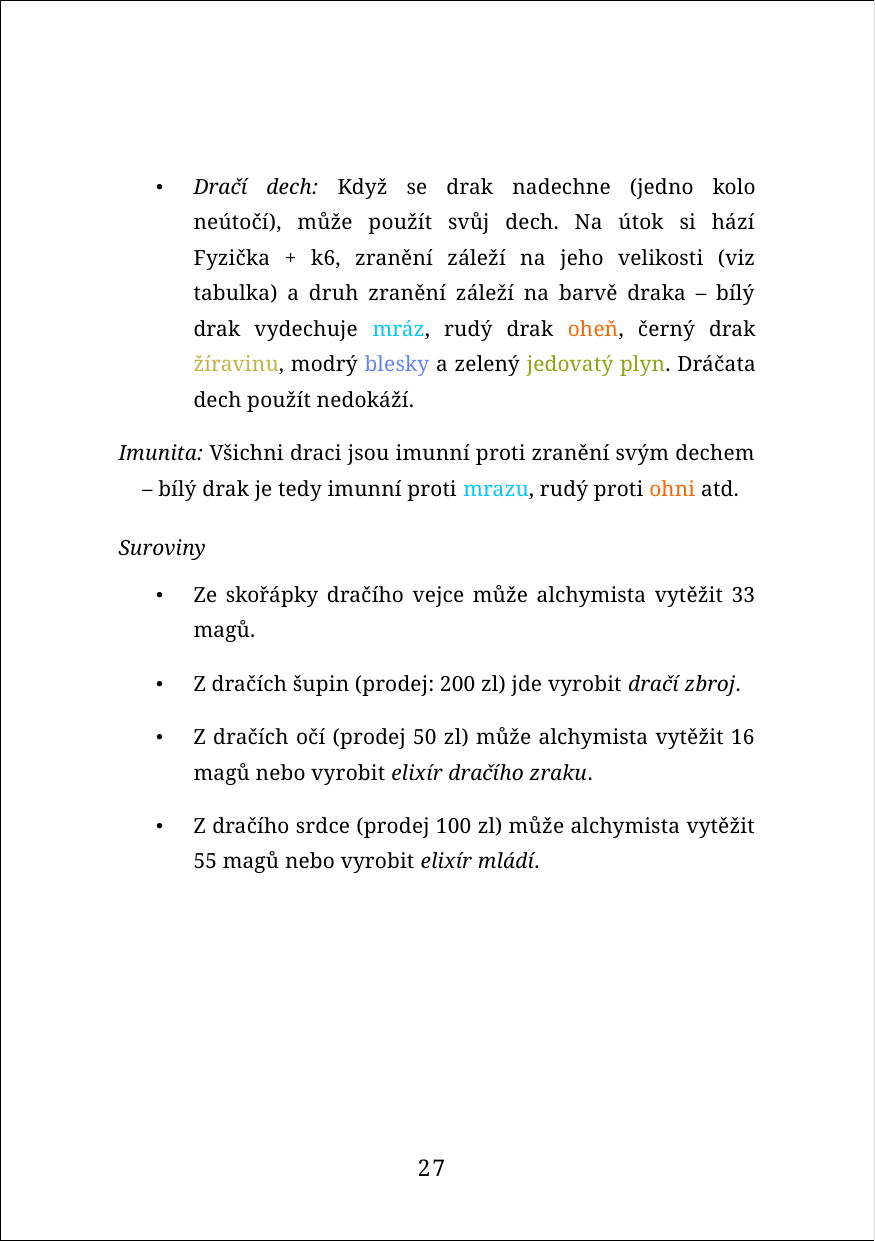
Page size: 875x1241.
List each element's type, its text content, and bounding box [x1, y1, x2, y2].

list Z dračího srdce (prodej 100 zl) může alchymista vytěžit 55 magů nebo vyrobit elixír mládí. [156, 811, 756, 875]
list Ze skořápky dračího vejce může alchymista vytěžit 33 magů. [156, 580, 756, 644]
text Imunita: Všichni draci jsou imunní proti zranění svým dechem – bílý drak je tedy imunní proti mrazu, rudý proti ohni atd. [118, 438, 756, 502]
text Suroviny [118, 533, 756, 561]
list Z dračích očí (prodej 50 zl) může alchymista vytěžit 16 magů nebo vyrobit elixír dračího zraku. [156, 722, 756, 786]
list Dračí dech: Když se drak nadechne (jedno kolo neútočí), může použít svůj dech. Na útok si hází Fyzička + k6, zranění záleží na jeho velikosti (viz tabulka) a druh zranění záleží na barvě draka – bílý drak vydechuje mráz, rudý drak oheň, černý drak žíravinu, modrý blesky a zelený jedovatý plyn. Dráčata dech použít nedokáží. [156, 172, 756, 413]
list Z dračích šupin (prodej: 200 zl) jde vyrobit dračí zbroj. [156, 669, 756, 697]
